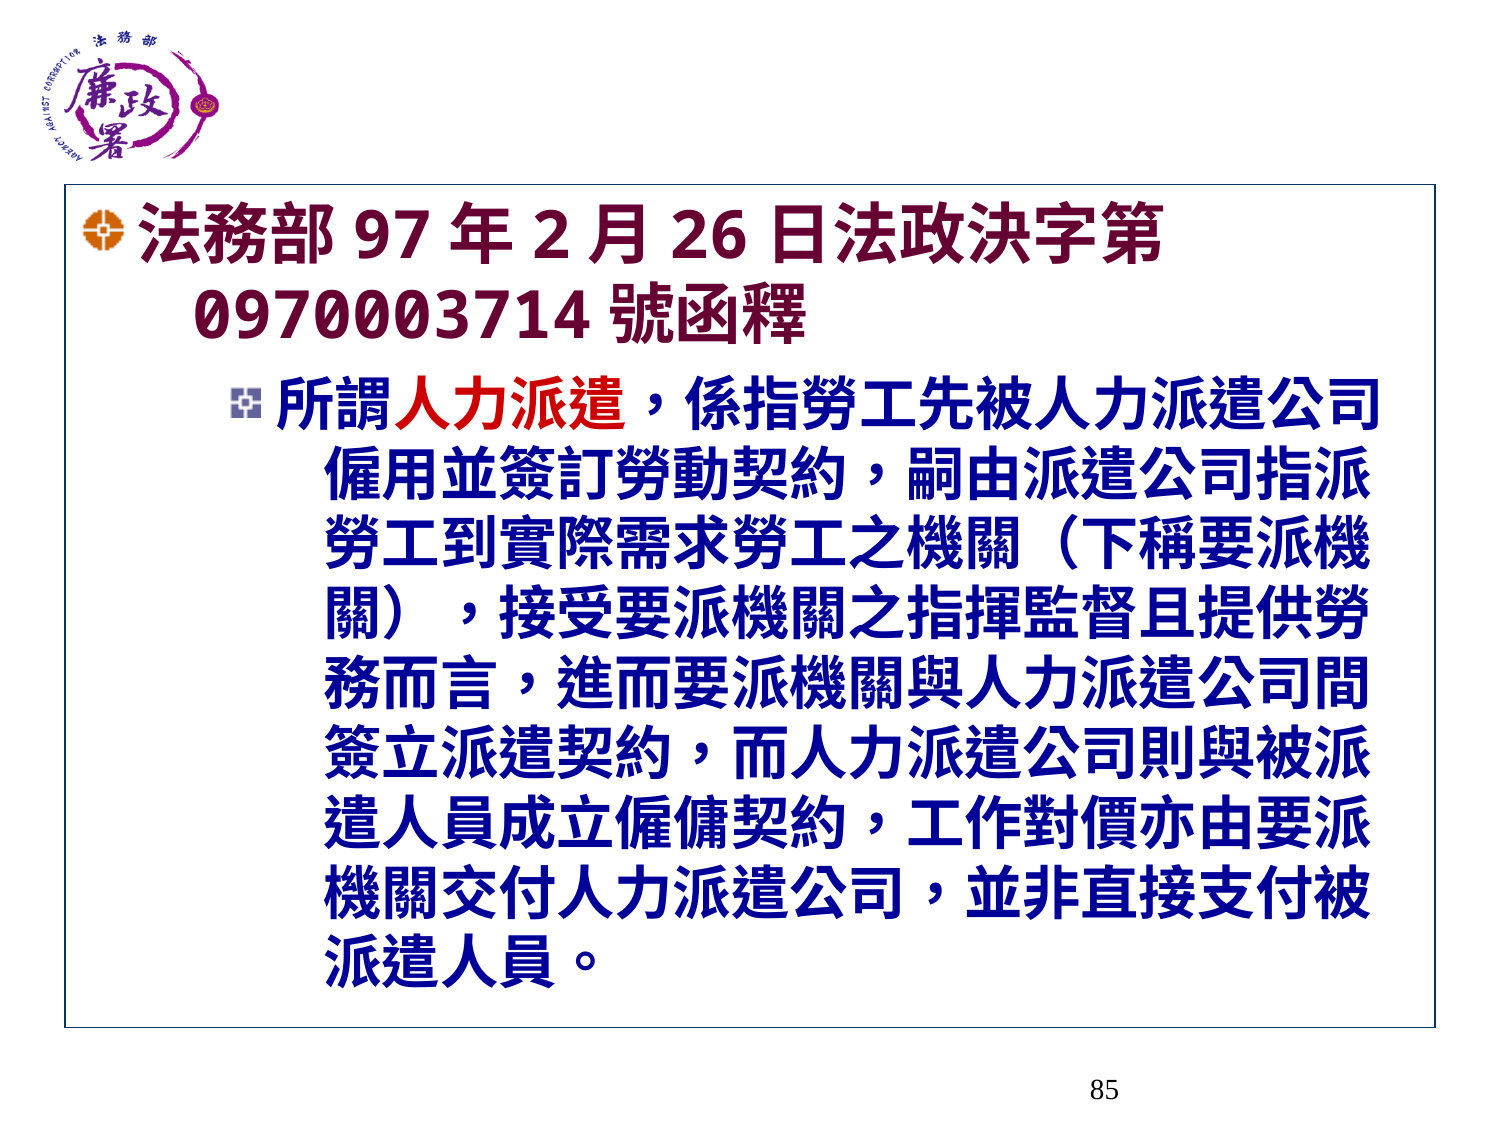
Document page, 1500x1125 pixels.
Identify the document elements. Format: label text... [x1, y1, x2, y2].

list 法務部97年2月26日法政決字第0970003714號函釋 所謂人力派遣，係指勞工先被人力派遣公司僱用並簽訂勞動契約，嗣由派遣公司指派勞工到實際需求勞工之機關（下稱要派機關），接受要派機關之指揮監督且提供勞務而言，進而要派機關與人力派遣公司間簽立派遣契約，而人力派遣公司則與被派遣人員成立僱傭契約，工作對價亦由要派機關交付人力派遣公司，並非直接支付被派遣人員。 [64, 184, 1436, 1028]
text_box [1074, 1037, 1388, 1113]
